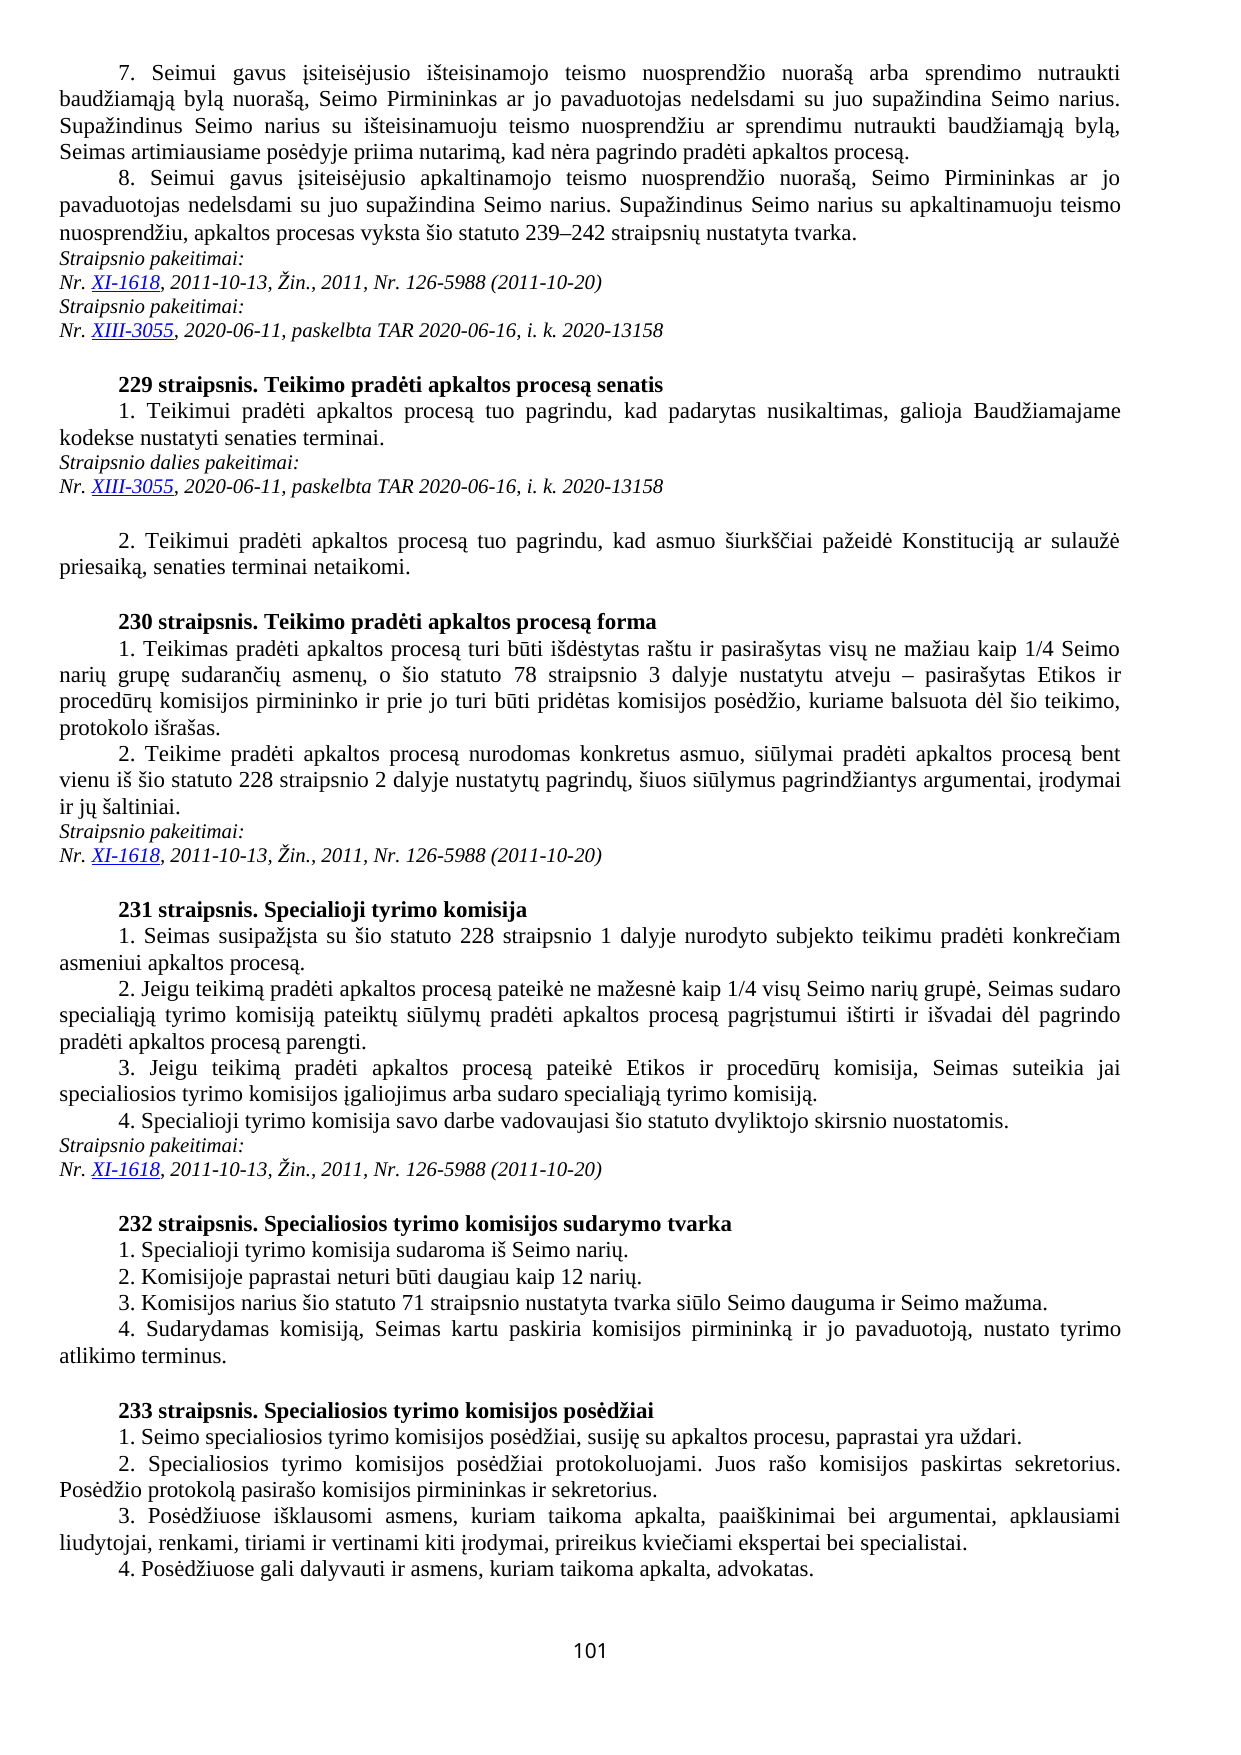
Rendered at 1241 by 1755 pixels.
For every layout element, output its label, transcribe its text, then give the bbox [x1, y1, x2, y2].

text Nr. XIII-3055, 2020-06-11, paskelbta TAR 2020-06-16, i. k. 2020-13158 [59, 474, 1122, 498]
text 2. Specialiosios tyrimo komisijos posėdžiai protokoluojami. Juos rašo komisijos paskirtas sekretorius. Posėdžio protokolą pasirašo komisijos pirmininkas ir sekretorius. [59, 1450, 1122, 1502]
text 8. Seimui gavus įsiteisėjusio apkaltinamojo teismo nuosprendžio nuorašą, Seimo Pirmininkas ar jo pavaduotojas nedelsdami su juo supažindina Seimo narius. Supažindinus Seimo narius su apkaltinamuoju teismo nuosprendžiu, apkaltos procesas vyksta šio statuto 239–242 straipsnių nustatyta tvarka. [59, 164, 1122, 246]
text Nr. XI-1618, 2011-10-13, Žin., 2011, Nr. 126-5988 (2011-10-20) [59, 843, 1122, 867]
text 1. Teikimui pradėti apkaltos procesą tuo pagrindu, kad padarytas nusikaltimas, galioja Baudžiamajame kodekse nustatyti senaties terminai. [59, 397, 1122, 450]
text Nr. XIII-3055, 2020-06-11, paskelbta TAR 2020-06-16, i. k. 2020-13158 [59, 318, 1122, 342]
text 1. Seimo specialiosios tyrimo komisijos posėdžiai, susiję su apkaltos procesu, paprastai yra uždari. [59, 1423, 1122, 1450]
text 1. Specialioji tyrimo komisija sudaroma iš Seimo narių. [59, 1236, 1122, 1263]
text Nr. XI-1618, 2011-10-13, Žin., 2011, Nr. 126-5988 (2011-10-20) [59, 270, 1122, 294]
text 4. Sudarydamas komisiją, Seimas kartu paskiria komisijos pirmininką ir jo pavaduotoją, nustato tyrimo atlikimo terminus. [59, 1316, 1122, 1368]
text 231 straipsnis. Specialioji tyrimo komisija [59, 896, 1122, 922]
text Straipsnio dalies pakeitimai: [59, 450, 1122, 474]
text 3. Posėdžiuose išklausomi asmens, kuriam taikoma apkalta, paaiškinimai bei argumentai, apklausiami liudytojai, renkami, tiriami ir vertinami kiti įrodymai, prireikus kviečiami ekspertai bei specialistai. [59, 1502, 1122, 1555]
text 2. Teikime pradėti apkaltos procesą nurodomas konkretus asmuo, siūlymai pradėti apkaltos procesą bent vienu iš šio statuto 228 straipsnio 2 dalyje nustatytų pagrindų, šiuos siūlymus pagrindžiantys argumentai, įrodymai ir jų šaltiniai. [59, 740, 1122, 819]
text Straipsnio pakeitimai: [59, 246, 1122, 270]
text 230 straipsnis. Teikimo pradėti apkaltos procesą forma [59, 608, 1122, 635]
text Straipsnio pakeitimai: [59, 1133, 1122, 1157]
text 4. Specialioji tyrimo komisija savo darbe vadovaujasi šio statuto dvyliktojo skirsnio nuostatomis. [59, 1107, 1122, 1133]
text Nr. XI-1618, 2011-10-13, Žin., 2011, Nr. 126-5988 (2011-10-20) [59, 1157, 1122, 1181]
text Straipsnio pakeitimai: [59, 819, 1122, 843]
text 1. Teikimas pradėti apkaltos procesą turi būti išdėstytas raštu ir pasirašytas visų ne mažiau kaip 1/4 Seimo narių grupę sudarančių asmenų, o šio statuto 78 straipsnio 3 dalyje nustatytu atveju – pasirašytas Etikos ir procedūrų komisijos pirmininko ir prie jo turi būti pridėtas komisijos posėdžio, kuriame balsuota dėl šio teikimo, protokolo išrašas. [59, 635, 1122, 740]
text 7. Seimui gavus įsiteisėjusio išteisinamojo teismo nuosprendžio nuorašą arba sprendimo nutraukti baudžiamąją bylą nuorašą, Seimo Pirmininkas ar jo pavaduotojas nedelsdami su juo supažindina Seimo narius. Supažindinus Seimo narius su išteisinamuoju teismo nuosprendžiu ar sprendimu nutraukti baudžiamąją bylą, Seimas artimiausiame posėdyje priima nutarimą, kad nėra pagrindo pradėti apkaltos procesą. [59, 59, 1122, 164]
text 233 straipsnis. Specialiosios tyrimo komisijos posėdžiai [59, 1397, 1122, 1423]
text 3. Komisijos narius šio statuto 71 straipsnio nustatyta tvarka siūlo Seimo dauguma ir Seimo mažuma. [59, 1289, 1122, 1316]
text 229 straipsnis. Teikimo pradėti apkaltos procesą senatis [59, 371, 1122, 397]
text 3. Jeigu teikimą pradėti apkaltos procesą pateikė Etikos ir procedūrų komisija, Seimas suteikia jai specialiosios tyrimo komisijos įgaliojimus arba sudaro specialiąją tyrimo komisiją. [59, 1054, 1122, 1107]
text 2. Jeigu teikimą pradėti apkaltos procesą pateikė ne mažesnė kaip 1/4 visų Seimo narių grupė, Seimas sudaro specialiąją tyrimo komisiją pateiktų siūlymų pradėti apkaltos procesą pagrįstumui ištirti ir išvadai dėl pagrindo pradėti apkaltos procesą parengti. [59, 975, 1122, 1054]
text 2. Komisijoje paprastai neturi būti daugiau kaip 12 narių. [59, 1263, 1122, 1289]
text 4. Posėdžiuose gali dalyvauti ir asmens, kuriam taikoma apkalta, advokatas. [59, 1555, 1122, 1581]
text Straipsnio pakeitimai: [59, 294, 1122, 318]
text 232 straipsnis. Specialiosios tyrimo komisijos sudarymo tvarka [59, 1210, 1122, 1236]
text 2. Teikimui pradėti apkaltos procesą tuo pagrindu, kad asmuo šiurkščiai pažeidė Konstituciją ar sulaužė priesaiką, senaties terminai netaikomi. [59, 527, 1122, 579]
text 1. Seimas susipažįsta su šio statuto 228 straipsnio 1 dalyje nurodyto subjekto teikimu pradėti konkrečiam asmeniui apkaltos procesą. [59, 922, 1122, 975]
